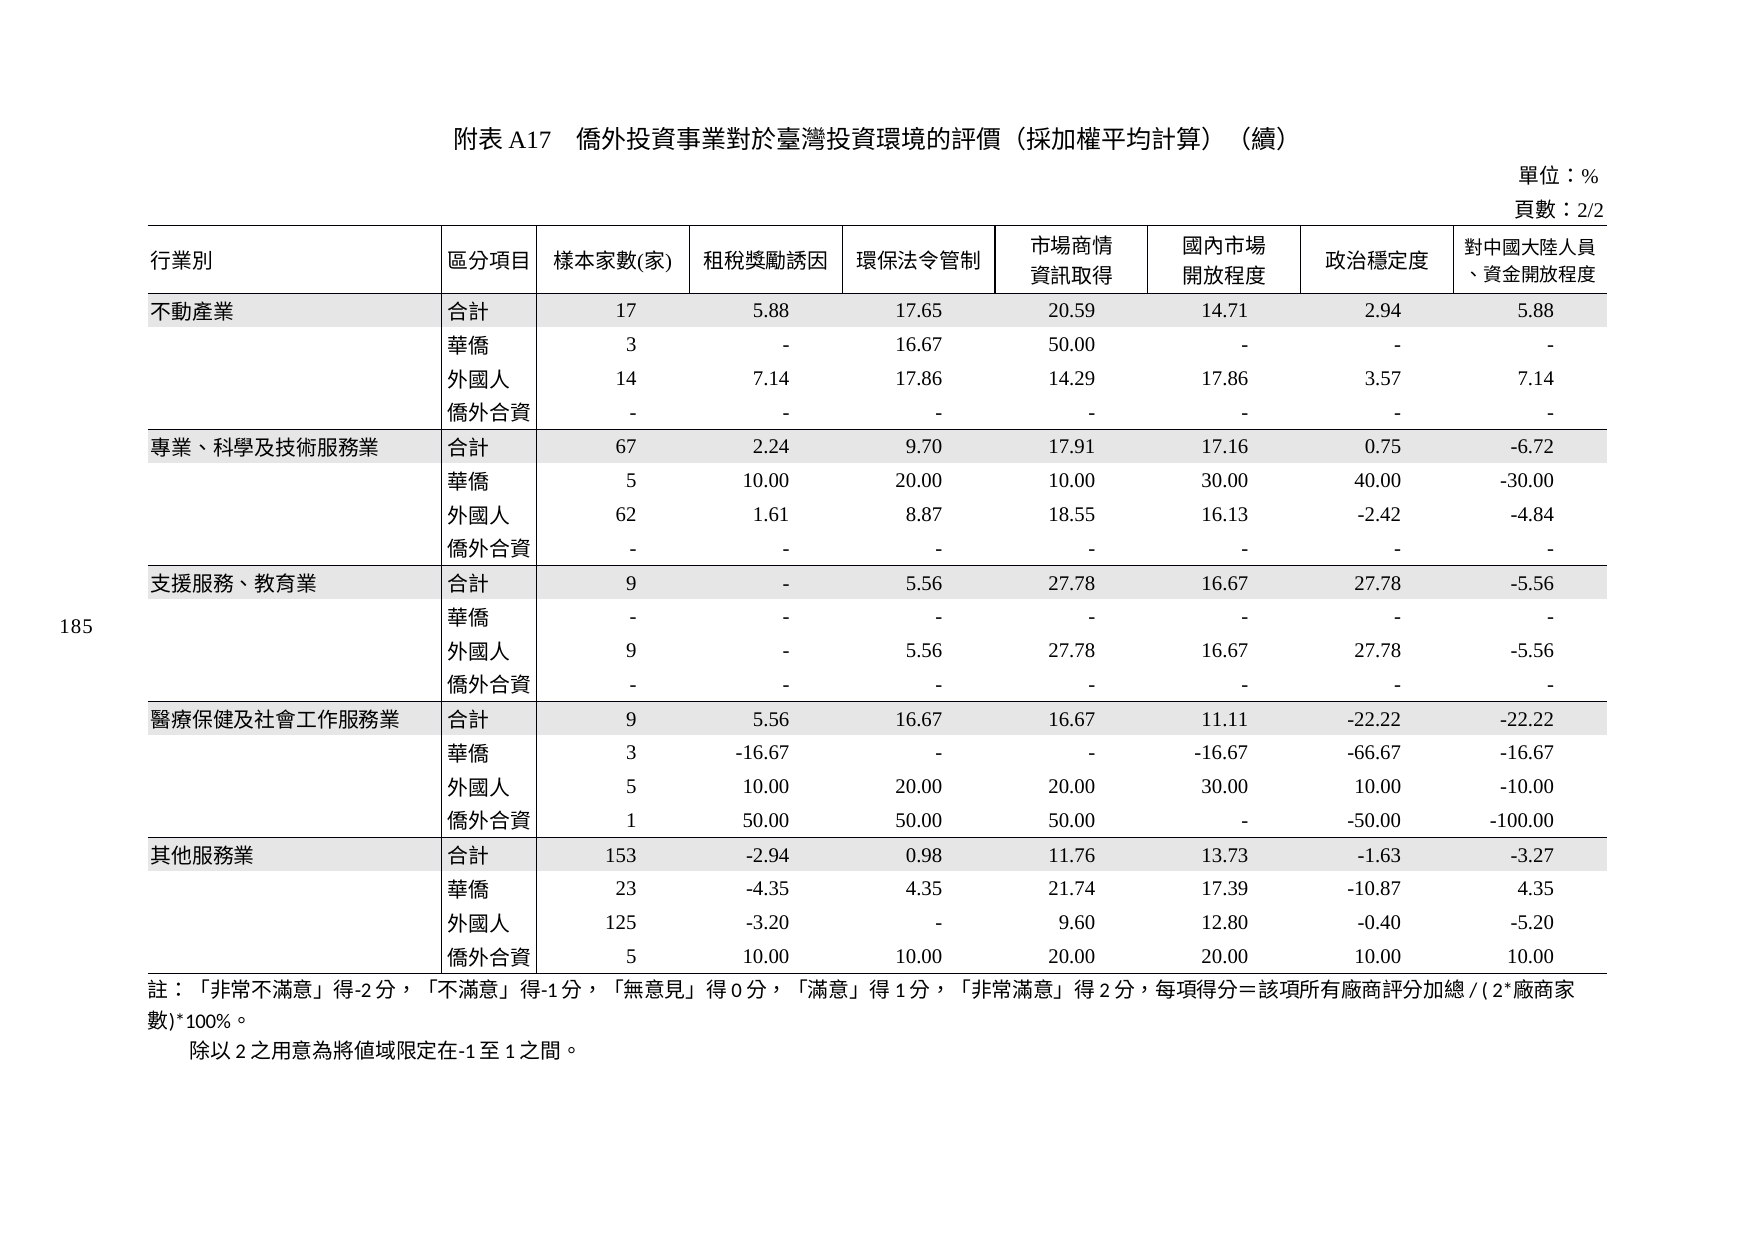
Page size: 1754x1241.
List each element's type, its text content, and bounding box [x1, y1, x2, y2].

table_cell 華僑 [442, 599, 536, 633]
text 註：「非常不滿意」得-2分，「不滿意」得-1分，「無意見」得0分，「滿意」得1分，「非常滿意」得2分，每項得分＝該項所有廠商評分加總 / ( 2*廠商家數)*100%。 除以2之用意為將値域限定在-1至1之間。 [148, 974, 1631, 1064]
table_cell 9.70 [842, 430, 995, 463]
table_cell 市場商情 資訊取得 [996, 226, 1147, 292]
table_cell 27.78 [995, 566, 1148, 599]
table_cell 13.73 [1148, 838, 1301, 871]
table_cell -16.67 [1148, 735, 1301, 769]
table_cell 62 [537, 497, 689, 531]
table_cell -6.72 [1454, 430, 1607, 463]
table_cell 4.35 [1454, 871, 1607, 905]
table_cell 5.56 [842, 566, 995, 599]
table_cell 10.00 [1301, 769, 1454, 803]
table_cell 17.16 [1148, 430, 1301, 463]
table_cell 合計 [442, 430, 536, 463]
table_cell - [995, 735, 1148, 769]
table_cell -4.35 [689, 871, 842, 905]
table_cell - [842, 735, 995, 769]
table_cell 合計 [442, 702, 536, 735]
table_cell 9.60 [995, 905, 1148, 939]
table_cell - [995, 667, 1148, 701]
table_cell 樣本家數(家) [537, 226, 689, 292]
table_cell -16.67 [689, 735, 842, 769]
table_cell 華僑 [442, 871, 536, 905]
table_cell 5 [537, 463, 689, 497]
table_cell 華僑 [442, 735, 536, 769]
table_cell - [995, 531, 1148, 564]
table_cell 租稅獎勵誘因 [690, 226, 842, 292]
table_cell - [842, 531, 995, 564]
table_cell 5 [537, 769, 689, 803]
table_cell 7.14 [689, 361, 842, 395]
table_cell 21.74 [995, 871, 1148, 905]
table_cell -50.00 [1301, 803, 1454, 837]
table_cell - [1454, 599, 1607, 633]
table_cell 對中國大陸人員 、資金開放程度 [1454, 226, 1607, 292]
table_header 附表A17 僑外投資事業對於臺灣投資環境的評價（採加權平均計算）（續） [148, 118, 1607, 158]
table_cell - [1454, 327, 1607, 361]
table_cell 20.00 [842, 769, 995, 803]
table_cell 17.86 [1148, 361, 1301, 395]
table_cell 行業別 [148, 226, 441, 292]
table_cell 50.00 [995, 327, 1148, 361]
table_cell 外國人 [442, 769, 536, 803]
table_cell 10.00 [842, 939, 995, 973]
table_cell [148, 633, 441, 667]
table_cell -3.20 [689, 905, 842, 939]
table_cell - [842, 905, 995, 939]
table_cell 11.11 [1148, 702, 1301, 735]
table_cell 華僑 [442, 463, 536, 497]
table_cell 67 [537, 430, 689, 463]
table_cell 20.00 [842, 463, 995, 497]
table_cell 125 [537, 905, 689, 939]
table_cell 5.88 [1454, 294, 1607, 327]
table_cell - [1148, 667, 1301, 701]
table_cell -22.22 [1301, 702, 1454, 735]
table_cell 外國人 [442, 905, 536, 939]
table_cell 16.67 [842, 327, 995, 361]
table_cell [148, 395, 441, 428]
table_cell - [1454, 531, 1607, 564]
table_cell 區分項目 [442, 226, 536, 292]
table_cell 16.13 [1148, 497, 1301, 531]
table_cell 10.00 [689, 463, 842, 497]
table_cell -3.27 [1454, 838, 1607, 871]
table_cell 僑外合資 [442, 395, 536, 428]
table_cell 外國人 [442, 633, 536, 667]
table_cell 17.39 [1148, 871, 1301, 905]
table_cell 合計 [442, 838, 536, 871]
table_cell 17.91 [995, 430, 1148, 463]
table_cell 醫療保健及社會工作服務業 [148, 702, 441, 735]
table_cell -5.20 [1454, 905, 1607, 939]
table_cell - [1148, 531, 1301, 564]
table_cell 3.57 [1301, 361, 1454, 395]
table_cell 16.67 [1148, 633, 1301, 667]
table_cell [148, 327, 441, 361]
table_cell 14 [537, 361, 689, 395]
table_cell 5.88 [689, 294, 842, 327]
table_cell 20.00 [1148, 939, 1301, 973]
table_cell 0.75 [1301, 430, 1454, 463]
table_cell 16.67 [995, 702, 1148, 735]
table_cell 9 [537, 633, 689, 667]
table_cell 僑外合資 [442, 803, 536, 837]
table_cell 16.67 [1148, 566, 1301, 599]
table_cell 27.78 [1301, 566, 1454, 599]
table_cell -2.42 [1301, 497, 1454, 531]
table_cell 14.29 [995, 361, 1148, 395]
table_cell -5.56 [1454, 566, 1607, 599]
table_cell 支援服務、教育業 [148, 566, 441, 599]
table_cell [148, 735, 441, 769]
table_cell 20.59 [995, 294, 1148, 327]
table_cell 30.00 [1148, 769, 1301, 803]
table_cell 20.00 [995, 939, 1148, 973]
table_cell 外國人 [442, 361, 536, 395]
table_cell - [1301, 395, 1454, 428]
table_cell 環保法令管制 [843, 226, 994, 292]
table_cell 14.71 [1148, 294, 1301, 327]
table_cell 23 [537, 871, 689, 905]
table_cell 50.00 [995, 803, 1148, 837]
table_cell 17.65 [842, 294, 995, 327]
table_cell 2.94 [1301, 294, 1454, 327]
table_cell -30.00 [1454, 463, 1607, 497]
table_cell 40.00 [1301, 463, 1454, 497]
table_cell - [537, 531, 689, 564]
table_cell 1 [537, 803, 689, 837]
table_cell -10.00 [1454, 769, 1607, 803]
table_cell 20.00 [995, 769, 1148, 803]
table_cell 10.00 [1301, 939, 1454, 973]
table_cell [148, 599, 441, 633]
table_cell 10.00 [995, 463, 1148, 497]
table_cell - [995, 395, 1148, 428]
table_cell 50.00 [842, 803, 995, 837]
table_cell 其他服務業 [148, 838, 441, 871]
table_cell [148, 939, 441, 973]
table_cell 單位：% [148, 158, 1607, 192]
table_cell - [689, 327, 842, 361]
table_cell -2.94 [689, 838, 842, 871]
table_cell - [537, 395, 689, 428]
table_cell -10.87 [1301, 871, 1454, 905]
table_cell - [1301, 599, 1454, 633]
table_cell 僑外合資 [442, 939, 536, 973]
table_cell 華僑 [442, 327, 536, 361]
table_cell -16.67 [1454, 735, 1607, 769]
table_cell 16.67 [842, 702, 995, 735]
table_cell [148, 463, 441, 497]
table_cell [148, 905, 441, 939]
table_cell 僑外合資 [442, 667, 536, 701]
table_cell 9 [537, 566, 689, 599]
table_cell 10.00 [1454, 939, 1607, 973]
table_cell - [842, 395, 995, 428]
table_cell - [689, 395, 842, 428]
table_cell -5.56 [1454, 633, 1607, 667]
table_cell - [1454, 667, 1607, 701]
table_cell 17 [537, 294, 689, 327]
table_cell - [689, 531, 842, 564]
table_cell 國內市場 開放程度 [1148, 226, 1300, 292]
table_cell 9 [537, 702, 689, 735]
table_cell 合計 [442, 566, 536, 599]
table_cell -1.63 [1301, 838, 1454, 871]
table_cell 0.98 [842, 838, 995, 871]
table_cell 7.14 [1454, 361, 1607, 395]
table_cell 10.00 [689, 939, 842, 973]
table_cell - [995, 599, 1148, 633]
table_cell 30.00 [1148, 463, 1301, 497]
table_cell - [1148, 599, 1301, 633]
table_cell - [842, 599, 995, 633]
table_cell - [1454, 395, 1607, 428]
table_cell 外國人 [442, 497, 536, 531]
table_cell -0.40 [1301, 905, 1454, 939]
table_cell 專業、科學及技術服務業 [148, 430, 441, 463]
table_cell 2.24 [689, 430, 842, 463]
table_cell 12.80 [1148, 905, 1301, 939]
table_cell [148, 769, 441, 803]
table_cell - [537, 599, 689, 633]
table_cell 11.76 [995, 838, 1148, 871]
table_cell 5.56 [842, 633, 995, 667]
table_cell - [689, 667, 842, 701]
table_cell [148, 667, 441, 701]
table_cell - [1301, 531, 1454, 564]
table_cell 5 [537, 939, 689, 973]
table_cell 頁數：2/2 [148, 192, 1607, 225]
table_cell - [537, 667, 689, 701]
table_cell 僑外合資 [442, 531, 536, 564]
table_cell - [1148, 803, 1301, 837]
table_cell 政治穩定度 [1301, 226, 1453, 292]
table_cell [148, 531, 441, 564]
table_cell - [1301, 327, 1454, 361]
table_cell 27.78 [1301, 633, 1454, 667]
table_cell 50.00 [689, 803, 842, 837]
table_cell 3 [537, 735, 689, 769]
table_cell 1.61 [689, 497, 842, 531]
table_cell 18.55 [995, 497, 1148, 531]
table_cell [148, 803, 441, 837]
table_cell [148, 361, 441, 395]
table_cell - [1148, 395, 1301, 428]
table_cell -66.67 [1301, 735, 1454, 769]
table_cell -100.00 [1454, 803, 1607, 837]
table_cell -22.22 [1454, 702, 1607, 735]
table_cell - [1301, 667, 1454, 701]
table_cell 4.35 [842, 871, 995, 905]
table_cell [148, 497, 441, 531]
table_cell 不動產業 [148, 294, 441, 327]
table_cell [148, 871, 441, 905]
table_cell 5.56 [689, 702, 842, 735]
table_cell 27.78 [995, 633, 1148, 667]
table_cell - [689, 566, 842, 599]
table_cell 153 [537, 838, 689, 871]
table_cell 17.86 [842, 361, 995, 395]
table_cell - [689, 599, 842, 633]
table_cell - [1148, 327, 1301, 361]
table_cell - [689, 633, 842, 667]
table_cell 合計 [442, 294, 536, 327]
table_cell 8.87 [842, 497, 995, 531]
table_cell -4.84 [1454, 497, 1607, 531]
table_cell 3 [537, 327, 689, 361]
table_cell - [842, 667, 995, 701]
table_cell 10.00 [689, 769, 842, 803]
